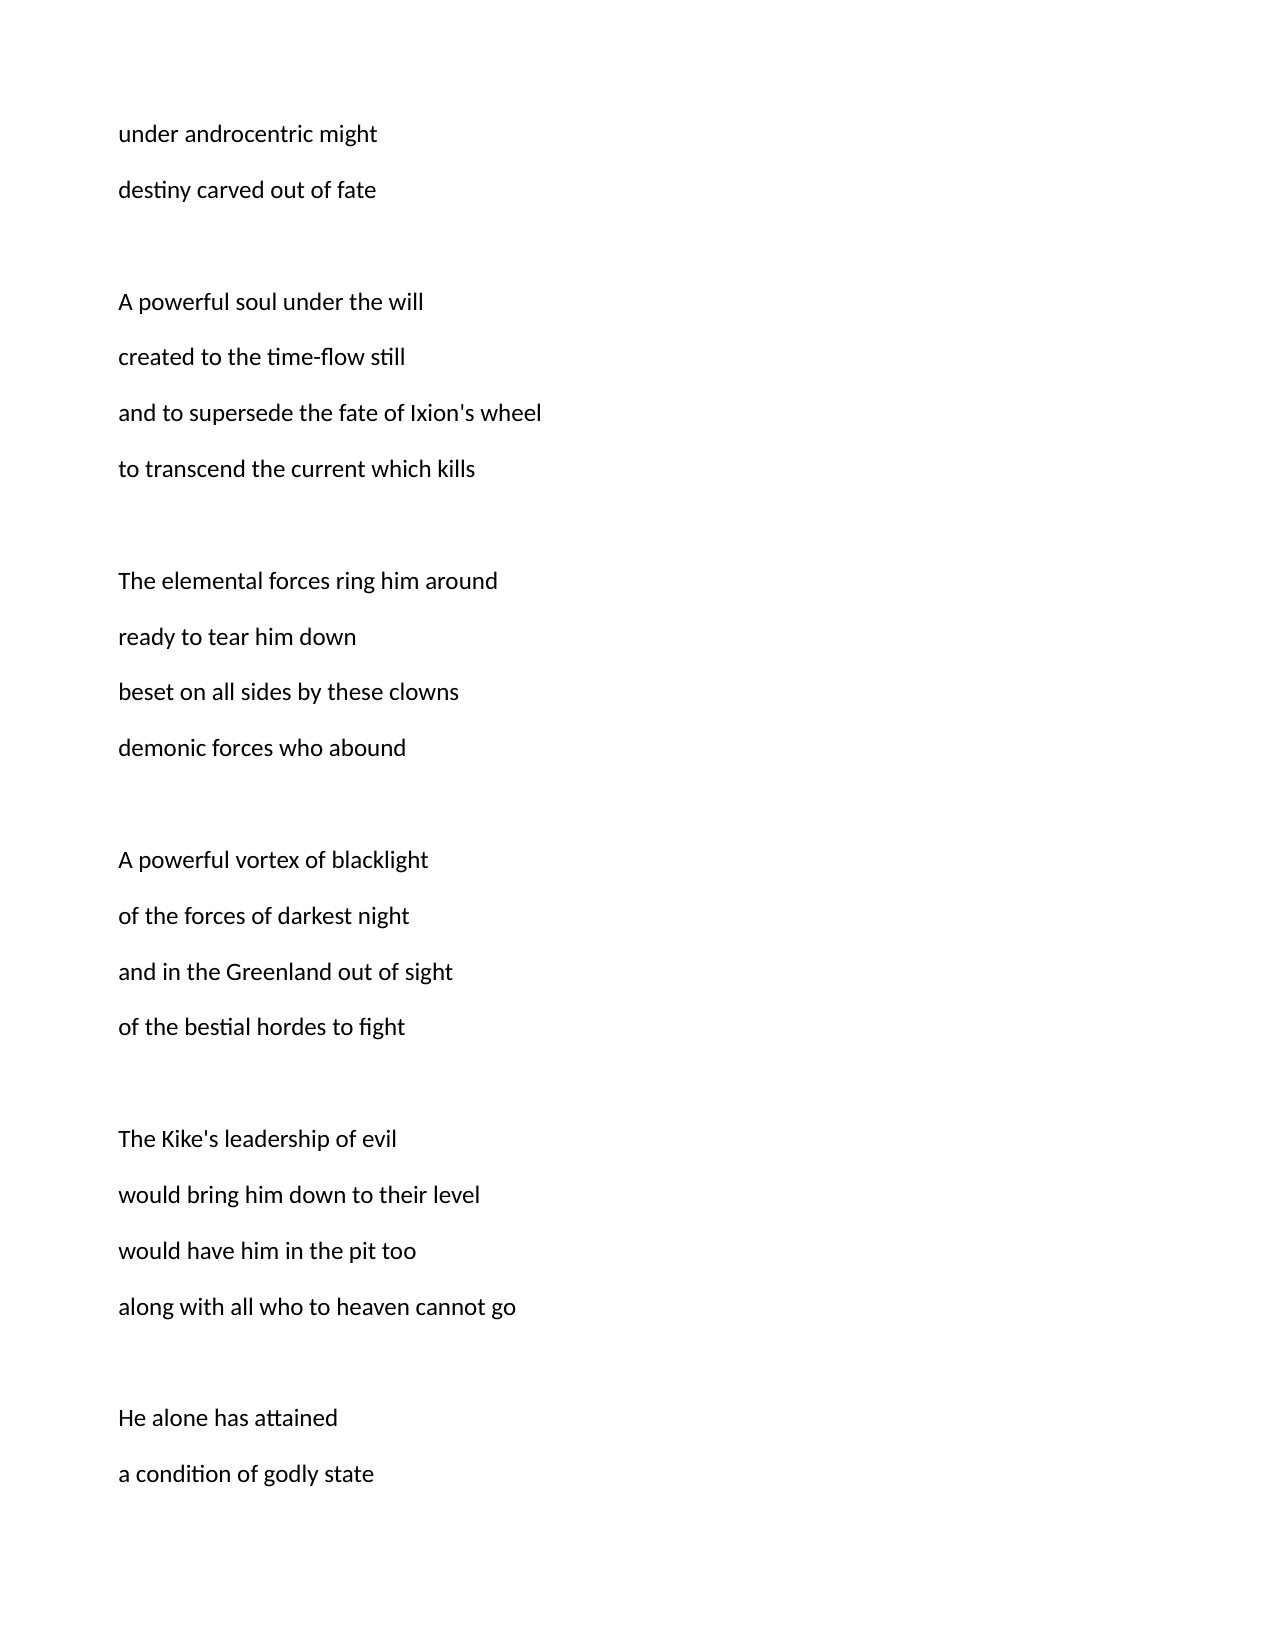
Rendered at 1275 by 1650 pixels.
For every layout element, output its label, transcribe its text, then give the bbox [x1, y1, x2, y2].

text A powerful vortex of blacklight [118, 844, 1157, 874]
text and in the Greenland out of sight [118, 956, 1157, 986]
text a condition of godly state [118, 1458, 1157, 1489]
text demonic forces who abound [118, 732, 1157, 763]
text and to supersede the fate of Ixion's wheel [118, 397, 1157, 428]
text The Kike's leadership of evil [118, 1123, 1157, 1154]
text ready to tear him down [118, 621, 1157, 651]
text created to the time-flow still [118, 341, 1157, 372]
text A powerful soul under the will [118, 286, 1157, 316]
text beset on all sides by these clowns [118, 676, 1157, 707]
text destiny carved out of fate [118, 174, 1157, 204]
text to transcend the current which kills [118, 453, 1157, 484]
text along with all who to heaven cannot go [118, 1291, 1157, 1321]
text under androcentric might [118, 118, 1157, 149]
text of the bestial hordes to fight [118, 1011, 1157, 1042]
text The elemental forces ring him around [118, 565, 1157, 595]
text He alone has attained [118, 1402, 1157, 1433]
text of the forces of darkest night [118, 900, 1157, 930]
text would have him in the pit too [118, 1235, 1157, 1265]
text would bring him down to their level [118, 1179, 1157, 1209]
